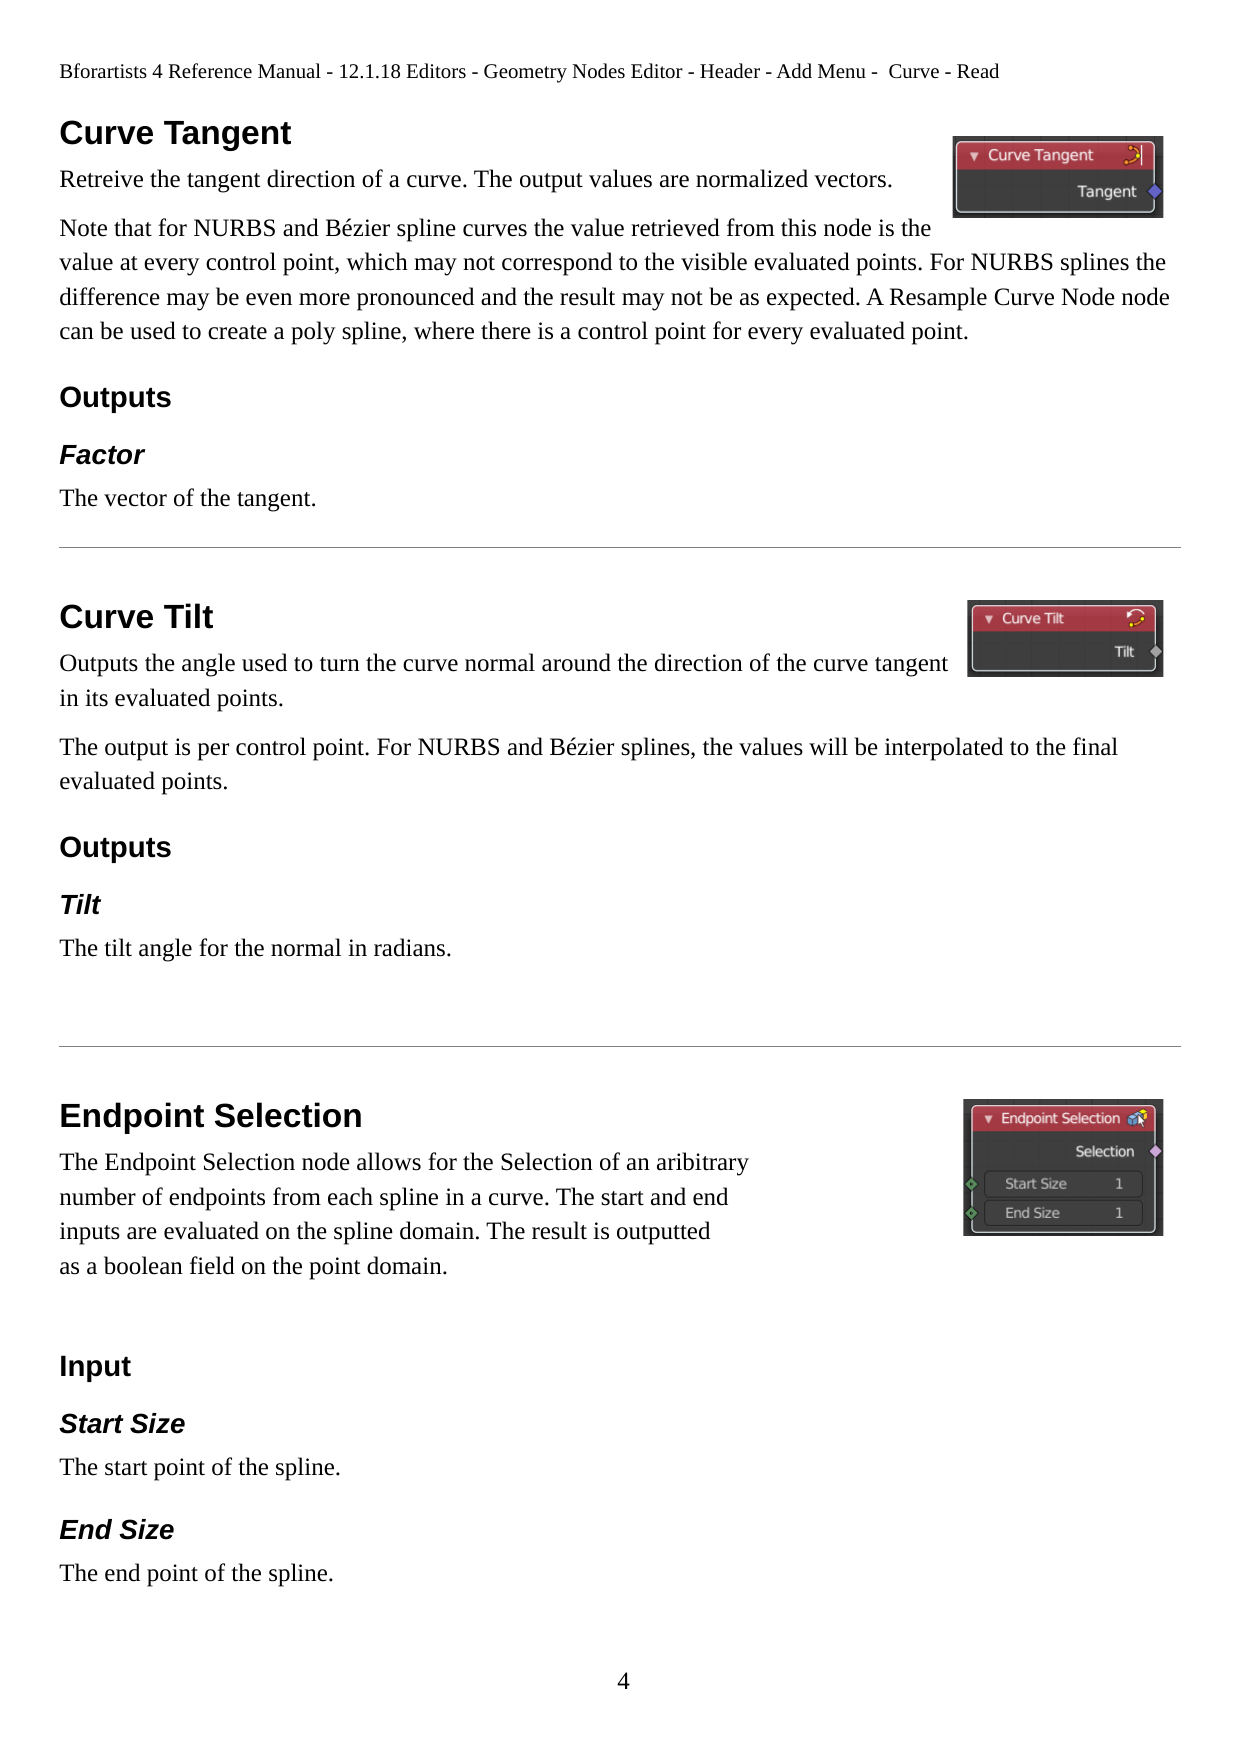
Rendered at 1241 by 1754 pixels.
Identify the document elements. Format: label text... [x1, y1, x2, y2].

text The vector of the tangent. [59, 483, 1181, 512]
picture [963, 1099, 1164, 1236]
subtitle Outputs [59, 830, 1181, 864]
subtitle Outputs [59, 380, 1181, 414]
text The output is per control point. For NURBS and Bézier splines, the values will be interpolated to the final evaluated points. [59, 732, 1181, 795]
subtitle Curve Tangent [59, 113, 1181, 151]
picture [967, 600, 1164, 677]
text The tilt angle for the normal in radians. [59, 933, 1181, 962]
subtitle Endpoint Selection [59, 1096, 1181, 1135]
subtitle Tilt [59, 889, 1181, 921]
subtitle Input [59, 1349, 1181, 1383]
text The end point of the spline. [59, 1558, 1181, 1587]
subtitle Start Size [59, 1408, 1181, 1439]
picture [952, 136, 1164, 218]
text Retreive the tangent direction of a curve. The output values are normalized vectors. [59, 164, 952, 192]
text Note that for NURBS and Bézier spline curves the value retrieved from this node is the value at every control point, which may not correspond to the visible evaluated points. For NURBS splines the difference may be even more pronounced and the result may not be as expected. A Resample Curve Node node can be used to create a poly spline, where there is a control point for every evaluated point. [59, 213, 1181, 345]
text Outputs the angle used to turn the curve normal around the direction of the curve tangent in its evaluated points. [59, 648, 1181, 711]
subtitle Curve Tilt [59, 597, 1181, 636]
text The Endpoint Selection node allows for the Selection of an aribitrary number of endpoints from each spline in a curve. The start and end inputs are evaluated on the spline domain. The result is outputted as a boolean field on the point domain. [59, 1236, 1181, 1314]
subtitle Factor [59, 439, 1181, 471]
text The start point of the spline. [59, 1452, 1181, 1481]
subtitle End Size [59, 1513, 1181, 1545]
